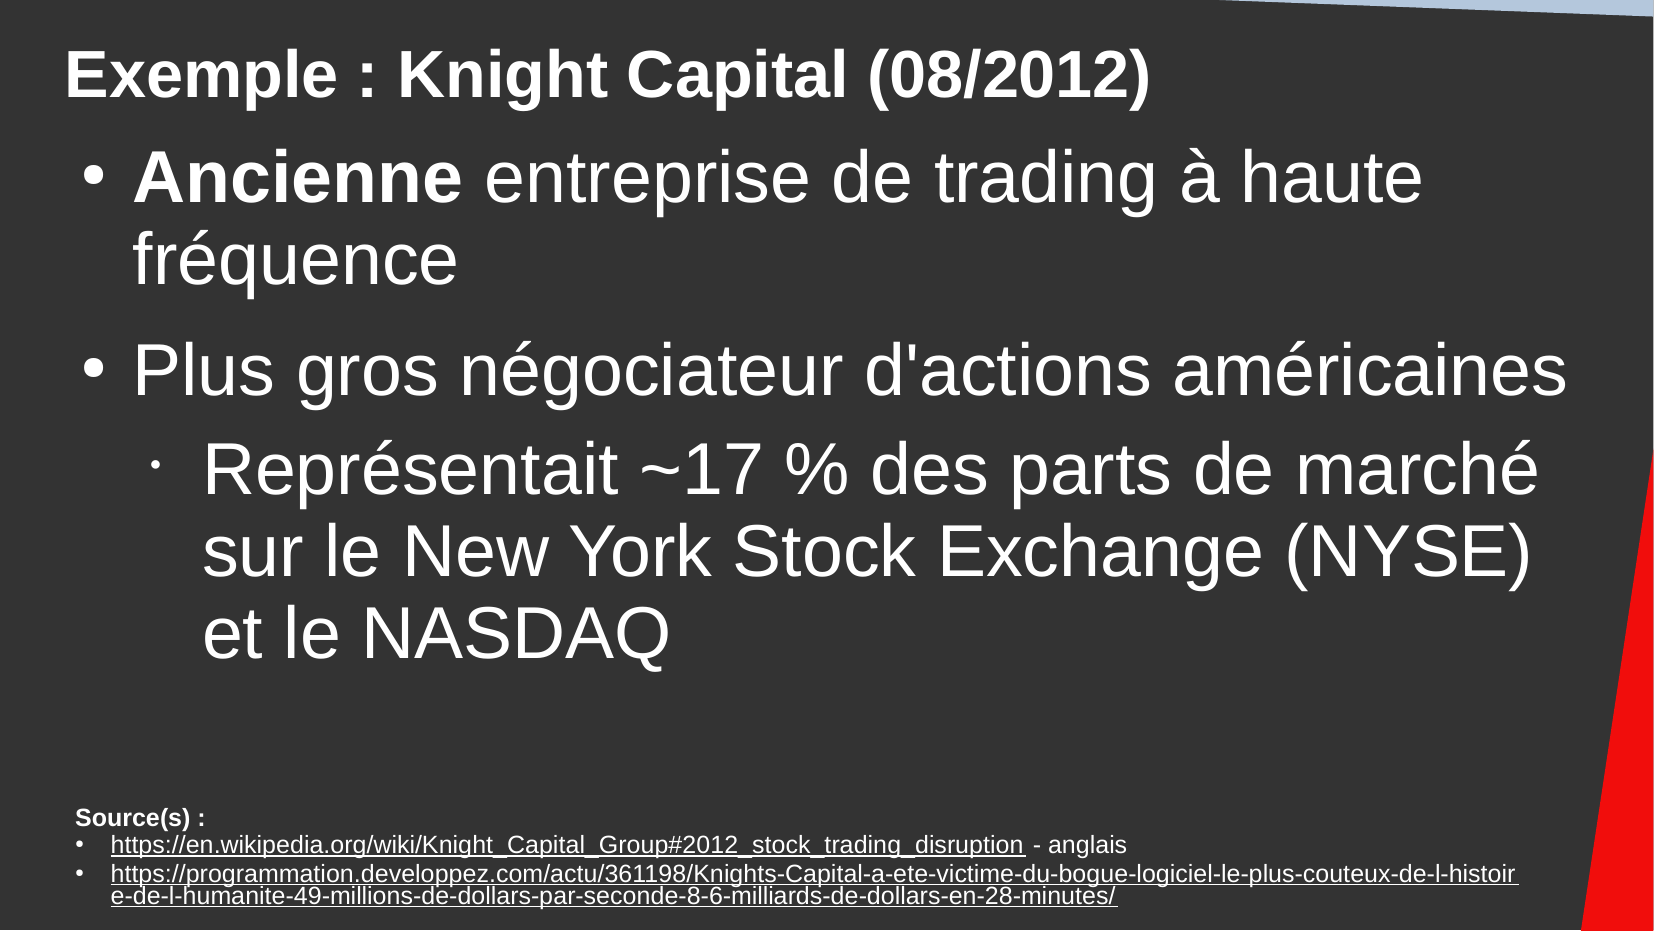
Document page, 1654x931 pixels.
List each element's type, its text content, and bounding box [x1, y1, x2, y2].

title Exemple : Knight Capital (08/2012) [64, 37, 1388, 115]
text_box [1580, 445, 1654, 931]
text_box [1219, 0, 1654, 17]
text_box Source(s) : https://en.wikipedia.org/wiki/Knight_Capital_Group#2012_stock_trading_disruption - anglais https://programmation.developpez.com/actu/361198/Knights-Capital-a-ete-victime-du-bogue-logiciel-le-plus-couteux-de-l-histoire-de-l-humanite-49-millions-de-dollars-par-seconde-8-6-milliards-de-dollars-en-28-minutes/ [60, 785, 1546, 895]
list Ancienne entreprise de trading à haute fréquence Plus gros négociateur d'actions américaines Représentait ~17 % des parts de marché sur le New York Stock Exchange (NYSE) et le NASDAQ [63, 135, 1577, 709]
